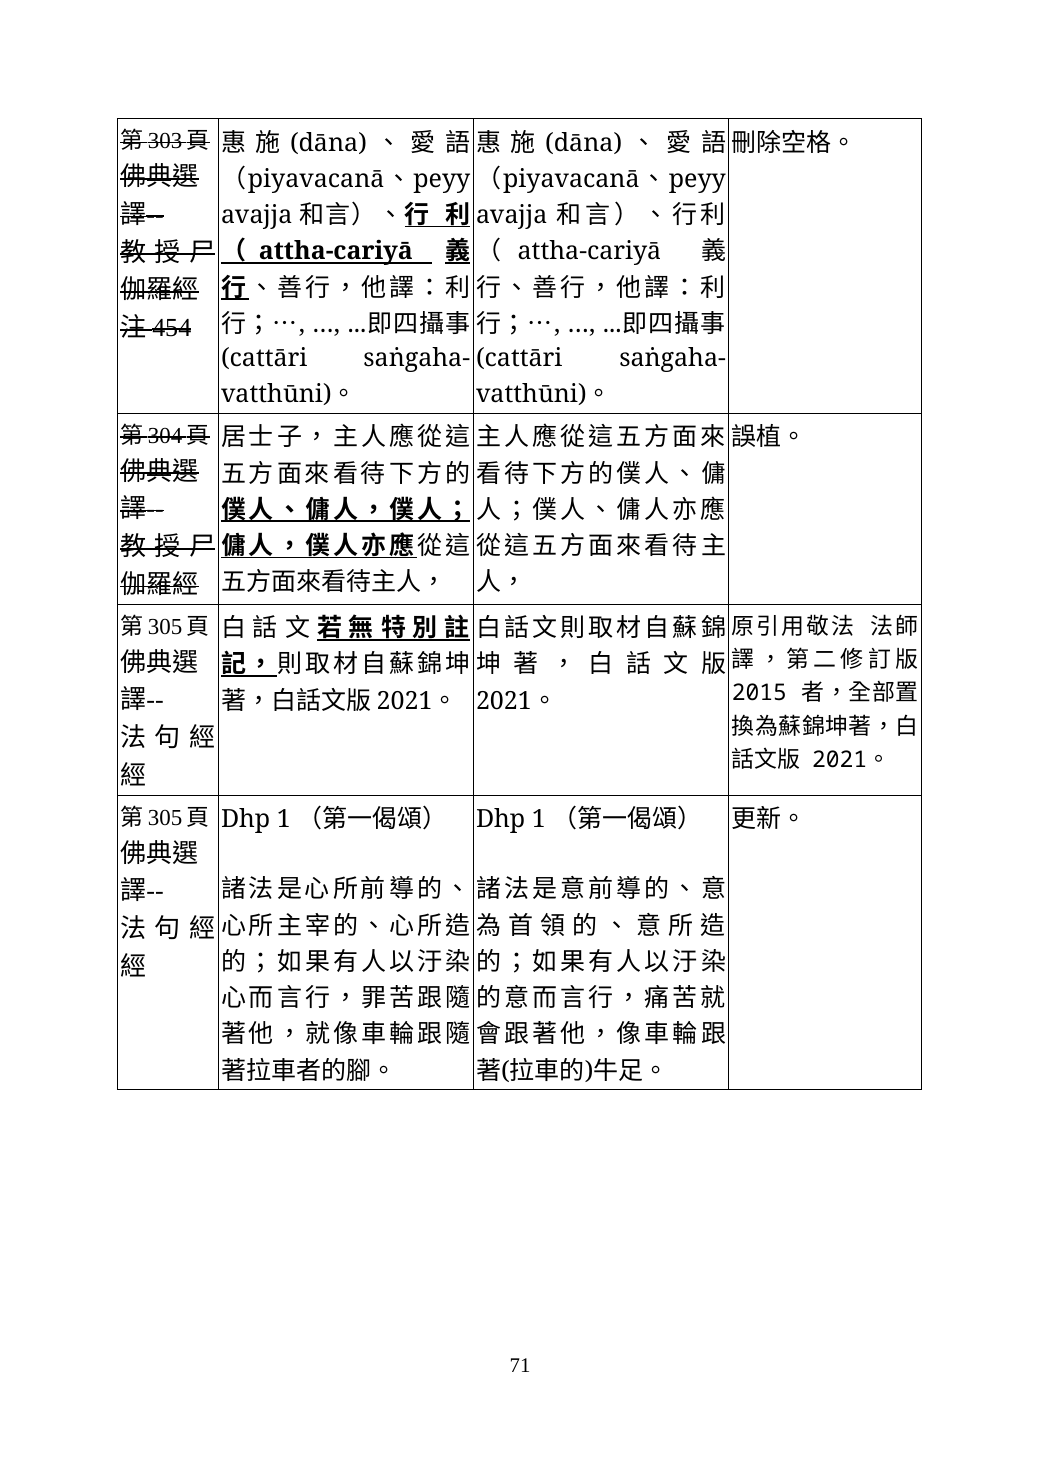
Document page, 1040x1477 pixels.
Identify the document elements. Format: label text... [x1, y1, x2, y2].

table_cell 主人應從這五方面來看待下方的僕人、傭人；僕人、傭人亦應從這五方面來看待主人， [474, 414, 728, 604]
table_cell 刪除空格。 [729, 119, 921, 413]
table_cell 惠施(dāna)、愛語（piyavacanā、peyyavajja和言）、行利（attha-cariyā 義行、善行，他譯：利行；…, …, ...即四攝事(cattāri saṅgaha-vatthūni)。 [474, 119, 728, 413]
table_cell Dhp 1 （第一偈頌） 諸法是心所前導的、心所主宰的、心所造的；如果有人以汙染心而言行，罪苦跟隨著他，就像車輪跟隨著拉車者的腳。 [219, 796, 473, 1089]
table_cell 誤植。 [729, 414, 921, 604]
table_cell 白話文則取材自蘇錦坤著，白話文版 2021。 [474, 605, 728, 795]
table_cell 第305頁 佛典選譯-- 法句經經 [118, 605, 218, 795]
table_cell 白話文若無特別註記，則取材自蘇錦坤 著，白話文版 2021。 [219, 605, 473, 795]
table_cell Dhp 1 （第一偈頌） 諸法是意前導的、意為首領的、意所造的；如果有人以汙染的意而言行，痛苦就會跟著他，像車輪跟著(拉車的)牛足。 [474, 796, 728, 1089]
table_cell 原引用敬法 法師 譯，第二修訂版 2015 者，全部置換為蘇錦坤著，白話文版 2021。 [729, 605, 921, 795]
table_cell 更新。 [729, 796, 921, 1089]
table_cell 第303頁 佛典選譯-- 教授尸伽羅經 注 454 [118, 119, 218, 413]
table_cell 第305頁 佛典選譯-- 法句經經 [118, 796, 218, 1089]
table_cell 惠施(dāna)、愛語（piyavacanā、peyyavajja和言）、行 利（attha-cariyā 義行、善行，他譯：利行；…, …, ...即四攝事(cattāri saṅgaha-vatthūni)。 [219, 119, 473, 413]
table_cell 居士子，主人應從這五方面來看待下方的僕人、傭人，僕人；傭人，僕人亦應從這五方面來看待主人， [219, 414, 473, 604]
table_cell 第304頁 佛典選譯-- 教授尸伽羅經 [118, 414, 218, 604]
